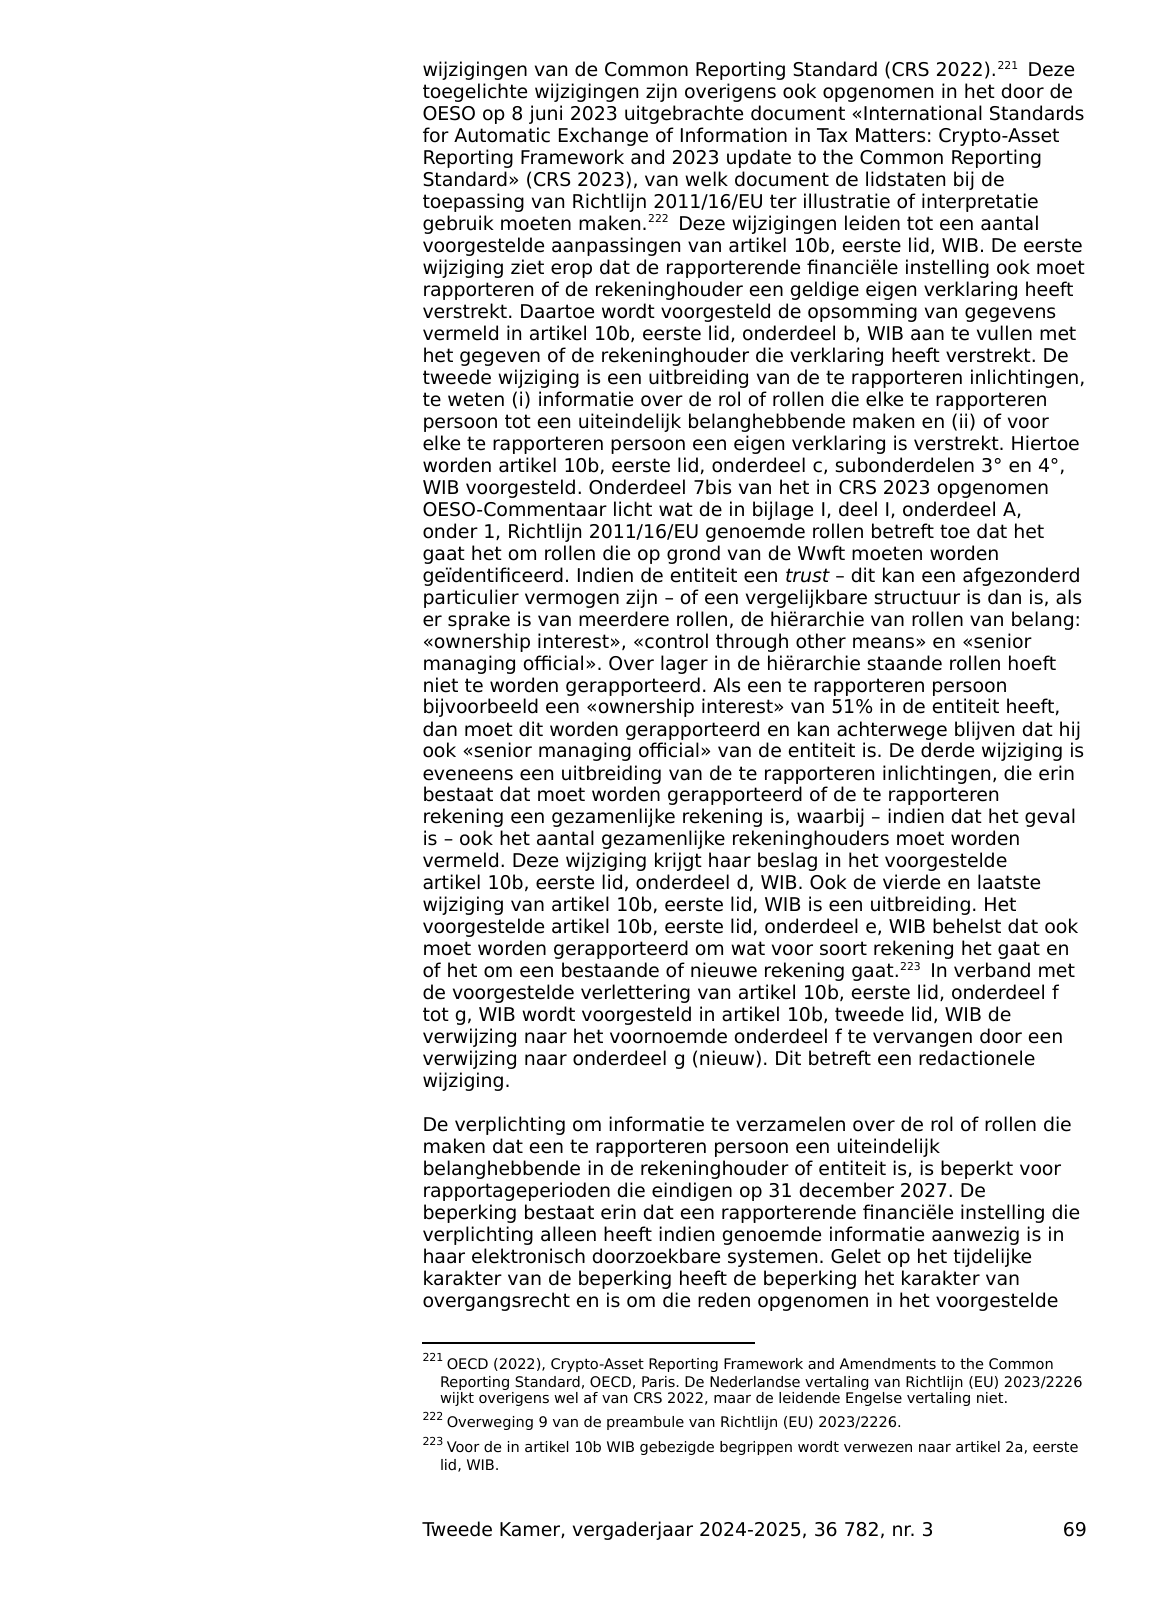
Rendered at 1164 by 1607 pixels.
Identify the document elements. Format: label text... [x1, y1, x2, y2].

text wijzigingen van de Common Reporting Standard (CRS 2022). Deze toegelichte wijzigingen zijn overigens ook opgenomen in het door de OESO op 8 juni 2023 uitgebrachte document «International Standards for Automatic Exchange of Information in Tax Matters: Crypto-Asset Reporting Framework and 2023 update to the Common Reporting Standard» (CRS 2023), van welk document de lidstaten bij de toepassing van Richtlijn 2011/16/EU ter illustratie of interpretatie gebruik moeten maken. Deze wijzigingen leiden tot een aantal voorgestelde aanpassingen van artikel 10b, eerste lid, WIB. De eerste wijziging ziet erop dat de rapporterende financiële instelling ook moet rapporteren of de rekeninghouder een geldige eigen verklaring heeft verstrekt. Daartoe wordt voorgesteld de opsomming van gegevens vermeld in artikel 10b, eerste lid, onderdeel b, WIB aan te vullen met het gegeven of de rekeninghouder die verklaring heeft verstrekt. De tweede wijziging is een uitbreiding van de te rapporteren inlichtingen, te weten (i) informatie over de rol of rollen die elke te rapporteren persoon tot een uiteindelijk belanghebbende maken en (ii) of voor elke te rapporteren persoon een eigen verklaring is verstrekt. Hiertoe worden artikel 10b, eerste lid, onderdeel c, subonderdelen 3° en 4°, WIB voorgesteld. Onderdeel 7bis van het in CRS 2023 opgenomen OESO-Commentaar licht wat de in bijlage I, deel I, onderdeel A, onder 1, Richtlijn 2011/16/EU genoemde rollen betreft toe dat het gaat het om rollen die op grond van de Wwft moeten worden geïdentificeerd. Indien de entiteit een trust – dit kan een afgezonderd particulier vermogen zijn – of een vergelijkbare structuur is dan is, als er sprake is van meerdere rollen, de hiërarchie van rollen van belang: «ownership interest», «control through other means» en «senior managing official». Over lager in de hiërarchie staande rollen hoeft niet te worden gerapporteerd. Als een te rapporteren persoon bijvoorbeeld een «ownership interest» van 51% in de entiteit heeft, dan moet dit worden gerapporteerd en kan achterwege blijven dat hij ook «senior managing official» van de entiteit is. De derde wijziging is eveneens een uitbreiding van de te rapporteren inlichtingen, die erin bestaat dat moet worden gerapporteerd of de te rapporteren rekening een gezamenlijke rekening is, waarbij – indien dat het geval is – ook het aantal gezamenlijke rekeninghouders moet worden vermeld. Deze wijziging krijgt haar beslag in het voorgestelde artikel 10b, eerste lid, onderdeel d, WIB. Ook de vierde en laatste wijziging van artikel 10b, eerste lid, WIB is een uitbreiding. Het voorgestelde artikel 10b, eerste lid, onderdeel e, WIB behelst dat ook moet worden gerapporteerd om wat voor soort rekening het gaat en of het om een bestaande of nieuwe rekening gaat. In verband met de voorgestelde verlettering van artikel 10b, eerste lid, onderdeel f tot g, WIB wordt voorgesteld in artikel 10b, tweede lid, WIB de verwijzing naar het voornoemde onderdeel f te vervangen door een verwijzing naar onderdeel g (nieuw). Dit betreft een redactionele wijziging. [422, 59, 1087, 1092]
text De verplichting om informatie te verzamelen over de rol of rollen die maken dat een te rapporteren persoon een uiteindelijk belanghebbende in de rekeninghouder of entiteit is, is beperkt voor rapportageperioden die eindigen op 31 december 2027. De beperking bestaat erin dat een rapporterende financiële instelling die verplichting alleen heeft indien genoemde informatie aanwezig is in haar elektronisch doorzoekbare systemen. Gelet op het tijdelijke karakter van de beperking heeft de beperking het karakter van overgangsrecht en is om die reden opgenomen in het voorgestelde [422, 1114, 1087, 1312]
text OECD (2022), Crypto-Asset Reporting Framework and Amendments to the Common Reporting Standard, OECD, Paris. De Nederlandse vertaling van Richtlijn (EU) 2023/2226 wijkt overigens wel af van CRS 2022, maar de leidende Engelse vertaling niet. [422, 1352, 1087, 1407]
text Voor de in artikel 10b WIB gebezigde begrippen wordt verwezen naar artikel 2a, eerste lid, WIB. [422, 1435, 1087, 1474]
text Overweging 9 van de preambule van Richtlijn (EU) 2023/2226. [422, 1410, 1087, 1432]
